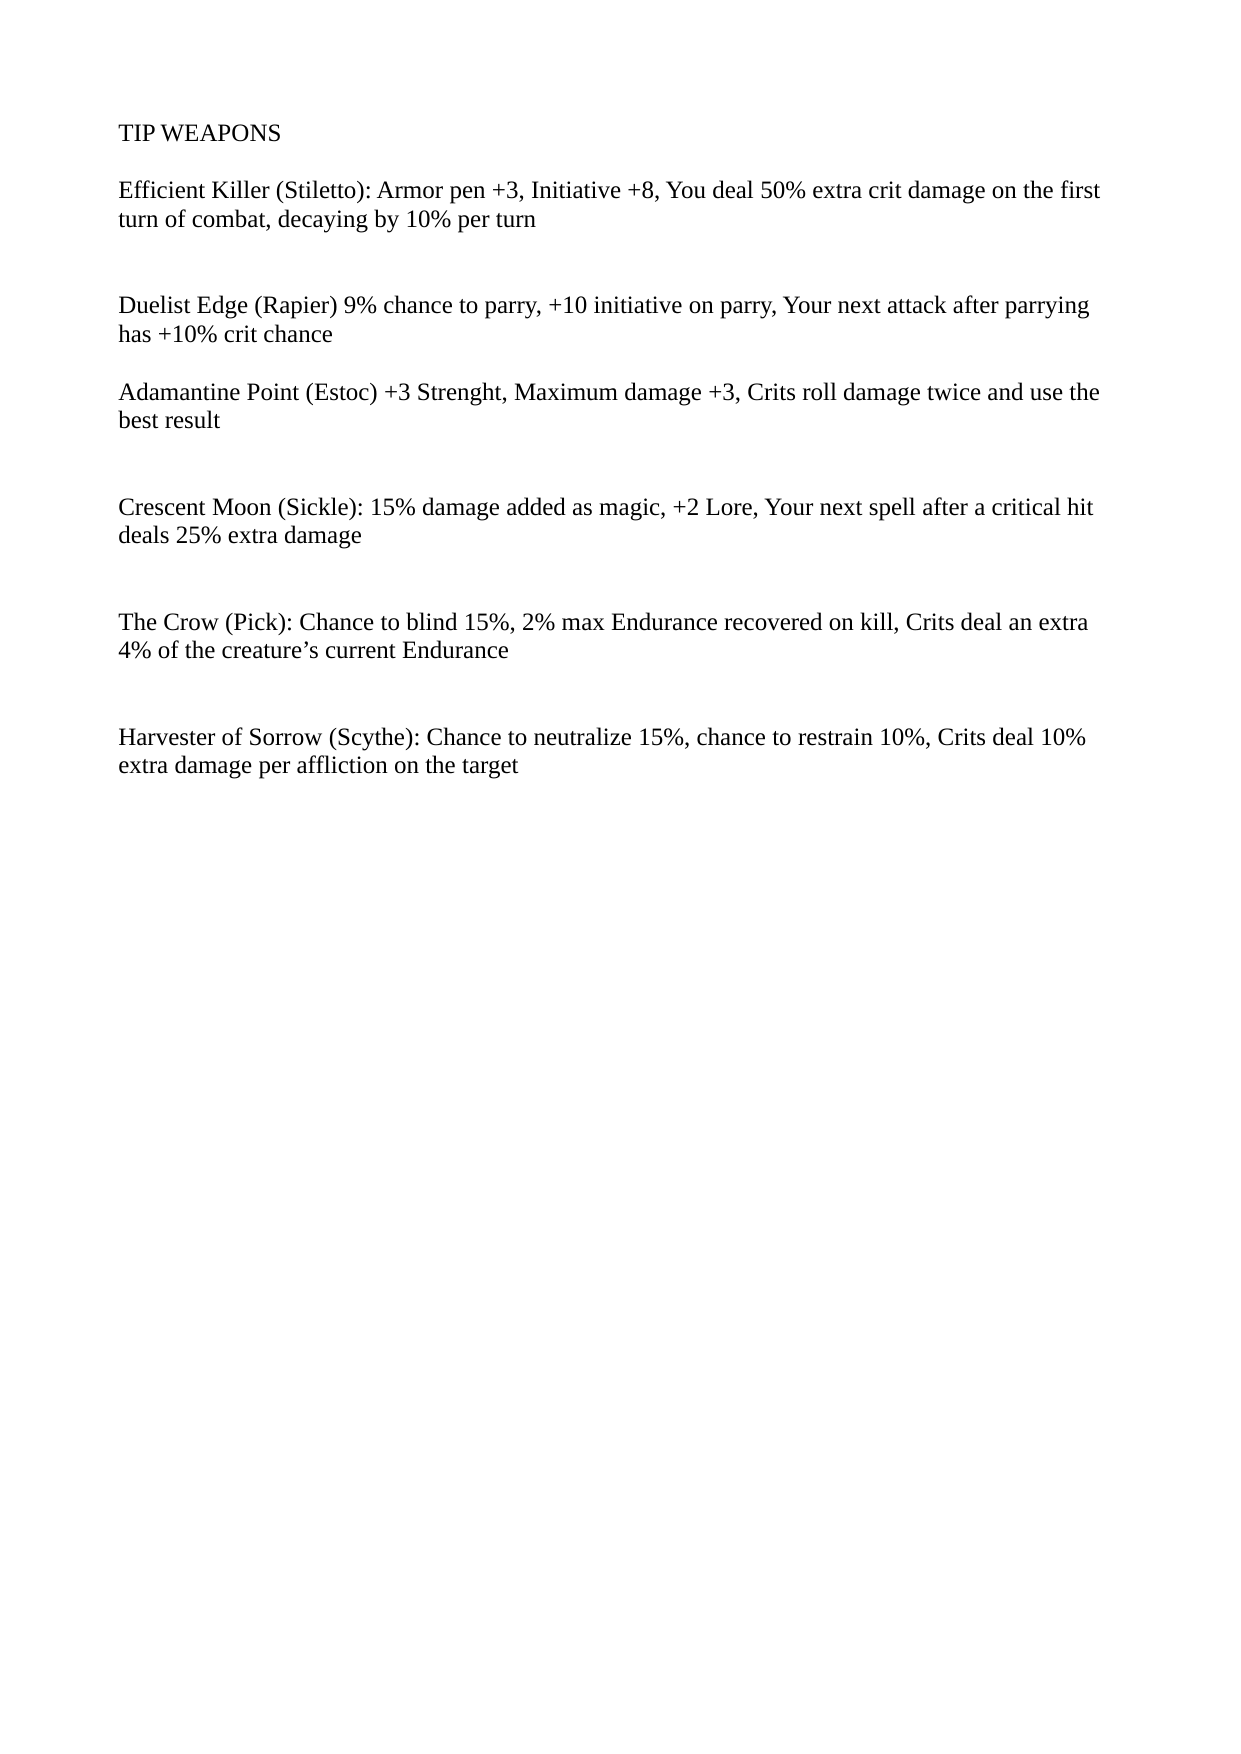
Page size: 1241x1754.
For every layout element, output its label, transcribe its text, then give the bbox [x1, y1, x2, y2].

text Duelist Edge (Rapier) 9% chance to parry, +10 initiative on parry, Your next attack after parrying has +10% crit chance [118, 291, 1122, 348]
text Adamantine Point (Estoc) +3 Strenght, Maximum damage +3, Crits roll damage twice and use the best result [118, 377, 1122, 434]
text TIP WEAPONS Efficient Killer (Stiletto): Armor pen +3, Initiative +8, You deal 50% extra crit damage on the first turn of combat, decaying by 10% per turn [118, 118, 1122, 233]
text The Crow (Pick): Chance to blind 15%, 2% max Endurance recovered on kill, Crits deal an extra 4% of the creature’s current Endurance [118, 607, 1122, 664]
text Harvester of Sorrow (Scythe): Chance to neutralize 15%, chance to restrain 10%, Crits deal 10% extra damage per affliction on the target [118, 722, 1122, 779]
text Crescent Moon (Sickle): 15% damage added as magic, +2 Lore, Your next spell after a critical hit deals 25% extra damage [118, 492, 1122, 549]
